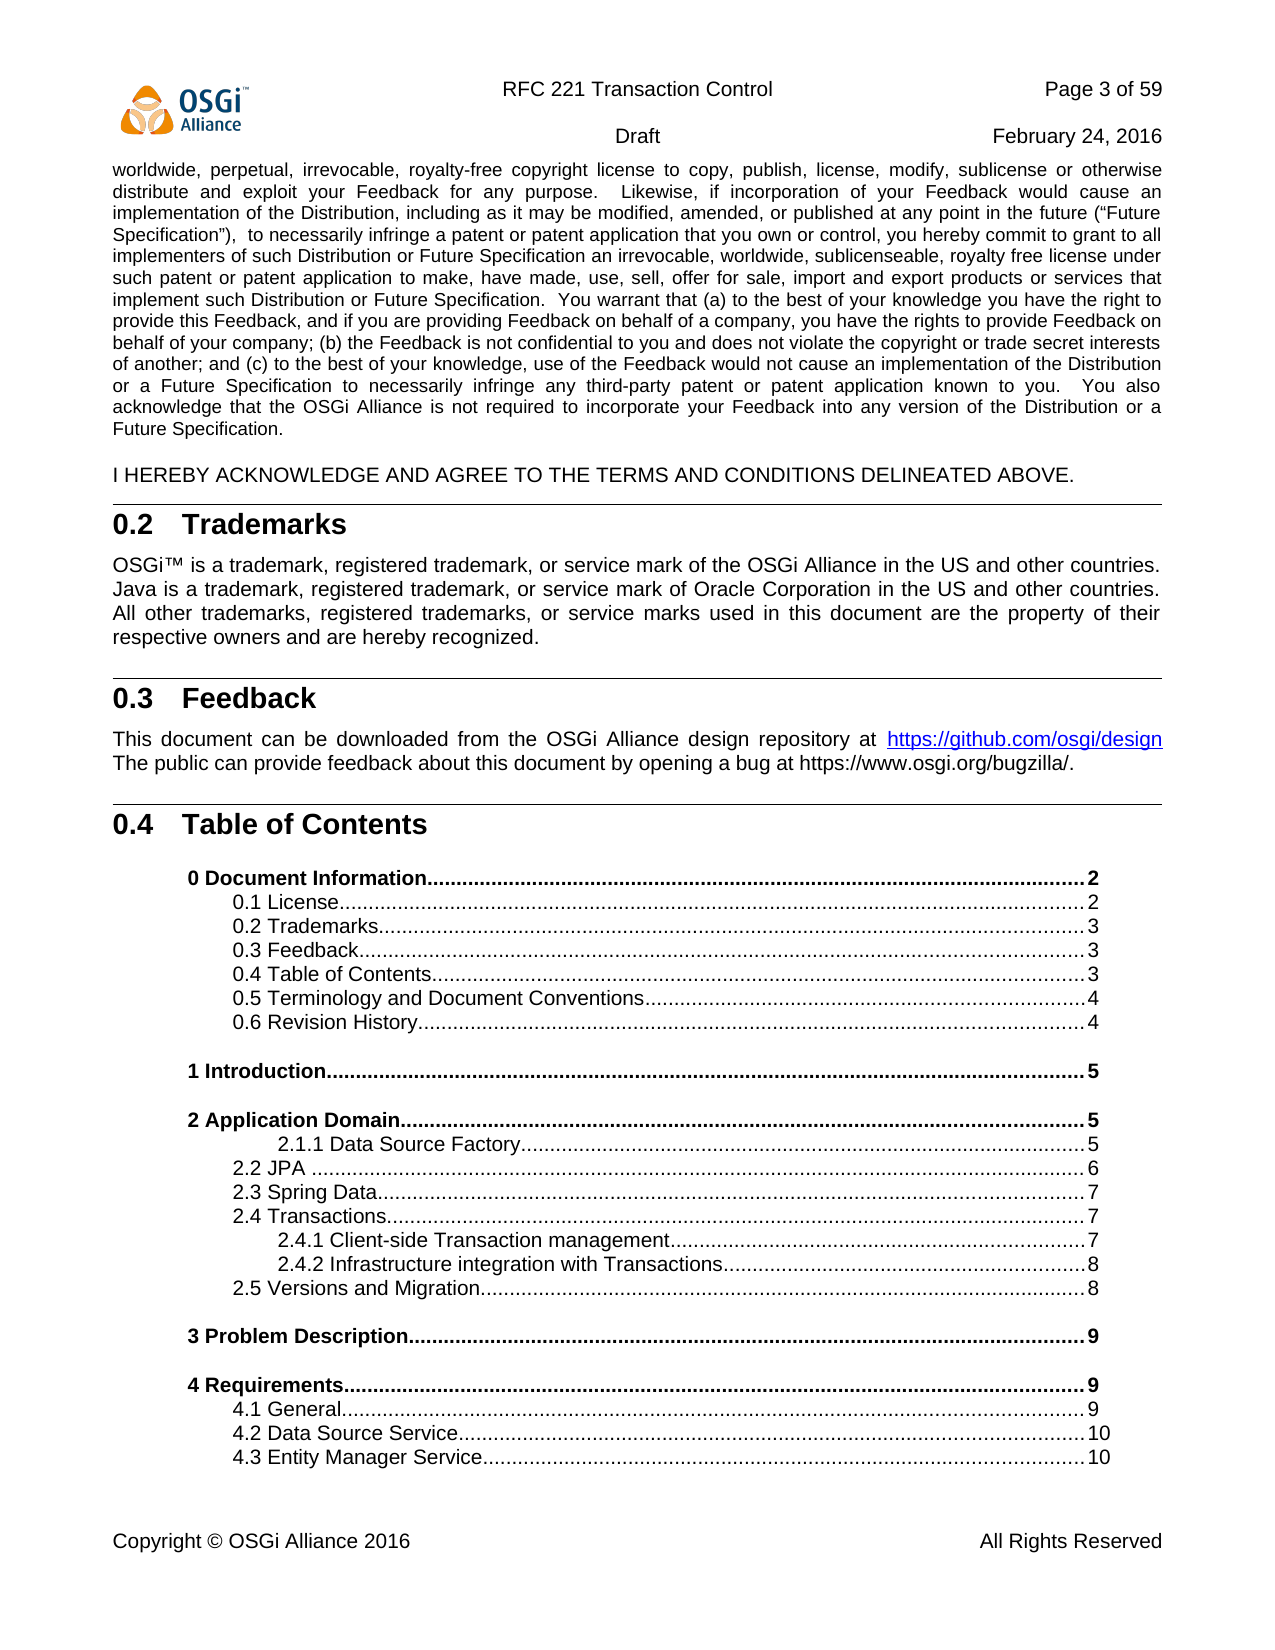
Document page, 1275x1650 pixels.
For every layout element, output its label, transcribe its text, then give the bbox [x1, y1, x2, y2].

subtitle Feedback [112, 679, 1162, 715]
text 3 Problem Description 9 [187, 1324, 1162, 1348]
subtitle Trademarks [112, 505, 1162, 541]
text 0 Document Information 2 [187, 866, 1162, 890]
text 4.1 General 9 [232, 1397, 1162, 1421]
text OSGi™ is a trademark, registered trademark, or service mark of the OSGi Alliance in the US and other countries. Java is a trademark, registered trademark, or service mark of Oracle Corporation in the US and other countries. All other trademarks, registered trademarks, or service marks used in this document are the property of their respective owners and are hereby recognized. [112, 553, 1162, 649]
text 0.2 Trademarks 3 [232, 914, 1162, 938]
text 0.3 Feedback 3 [232, 938, 1162, 962]
subtitle Table of Contents [112, 805, 1162, 841]
text 2.4.1 Client-side Transaction management 7 [277, 1227, 1162, 1251]
text 2.4 Transactions 7 [232, 1203, 1162, 1227]
text This document can be downloaded from the OSGi Alliance design repository at https://github.com/osgi/design The public can provide feedback about this document by opening a bug at https://www.osgi.org/bugzilla/. [112, 727, 1162, 775]
picture [113, 78, 257, 142]
text I HEREBY ACKNOWLEDGE AND AGREE TO THE TERMS AND CONDITIONS DELINEATED ABOVE. [112, 463, 1162, 487]
text 2.1.1 Data Source Factory 5 [277, 1132, 1162, 1156]
text 4.3 Entity Manager Service 10 [232, 1445, 1162, 1469]
text worldwide, perpetual, irrevocable, royalty-free copyright license to copy, publish, license, modify, sublicense or otherwise distribute and exploit your Feedback for any purpose. Likewise, if incorporation of your Feedback would cause an implementation of the Distribution, including as it may be modified, amended, or published at any point in the future (“Future Specification”), to necessarily infringe a patent or patent application that you own or control, you hereby commit to grant to all implementers of such Distribution or Future Specification an irrevocable, worldwide, sublicenseable, royalty free license under such patent or patent application to make, have made, use, sell, offer for sale, import and export products or services that implement such Distribution or Future Specification. You warrant that (a) to the best of your knowledge you have the right to provide this Feedback, and if you are providing Feedback on behalf of a company, you have the rights to provide Feedback on behalf of your company; (b) the Feedback is not confidential to you and does not violate the copyright or trade secret interests of another; and (c) to the best of your knowledge, use of the Feedback would not cause an implementation of the Distribution or a Future Specification to necessarily infringe any third-party patent or patent application known to you. You also acknowledge that the OSGi Alliance is not required to incorporate your Feedback into any version of the Distribution or a Future Specification. [112, 159, 1162, 439]
text 0.5 Terminology and Document Conventions 4 [232, 986, 1162, 1010]
text 2.3 Spring Data 7 [232, 1179, 1162, 1203]
text 0.6 Revision History 4 [232, 1010, 1162, 1034]
text 1 Introduction 5 [187, 1059, 1162, 1083]
text 0.1 License 2 [232, 890, 1162, 914]
text 2.4.2 Infrastructure integration with Transactions 8 [277, 1251, 1162, 1275]
text 4.2 Data Source Service 10 [232, 1421, 1162, 1445]
text 2 Application Domain 5 [187, 1108, 1162, 1132]
text 2.2 JPA 6 [232, 1156, 1162, 1179]
text 4 Requirements 9 [187, 1373, 1162, 1397]
text 2.5 Versions and Migration 8 [232, 1275, 1162, 1299]
text 0.4 Table of Contents 3 [232, 962, 1162, 986]
